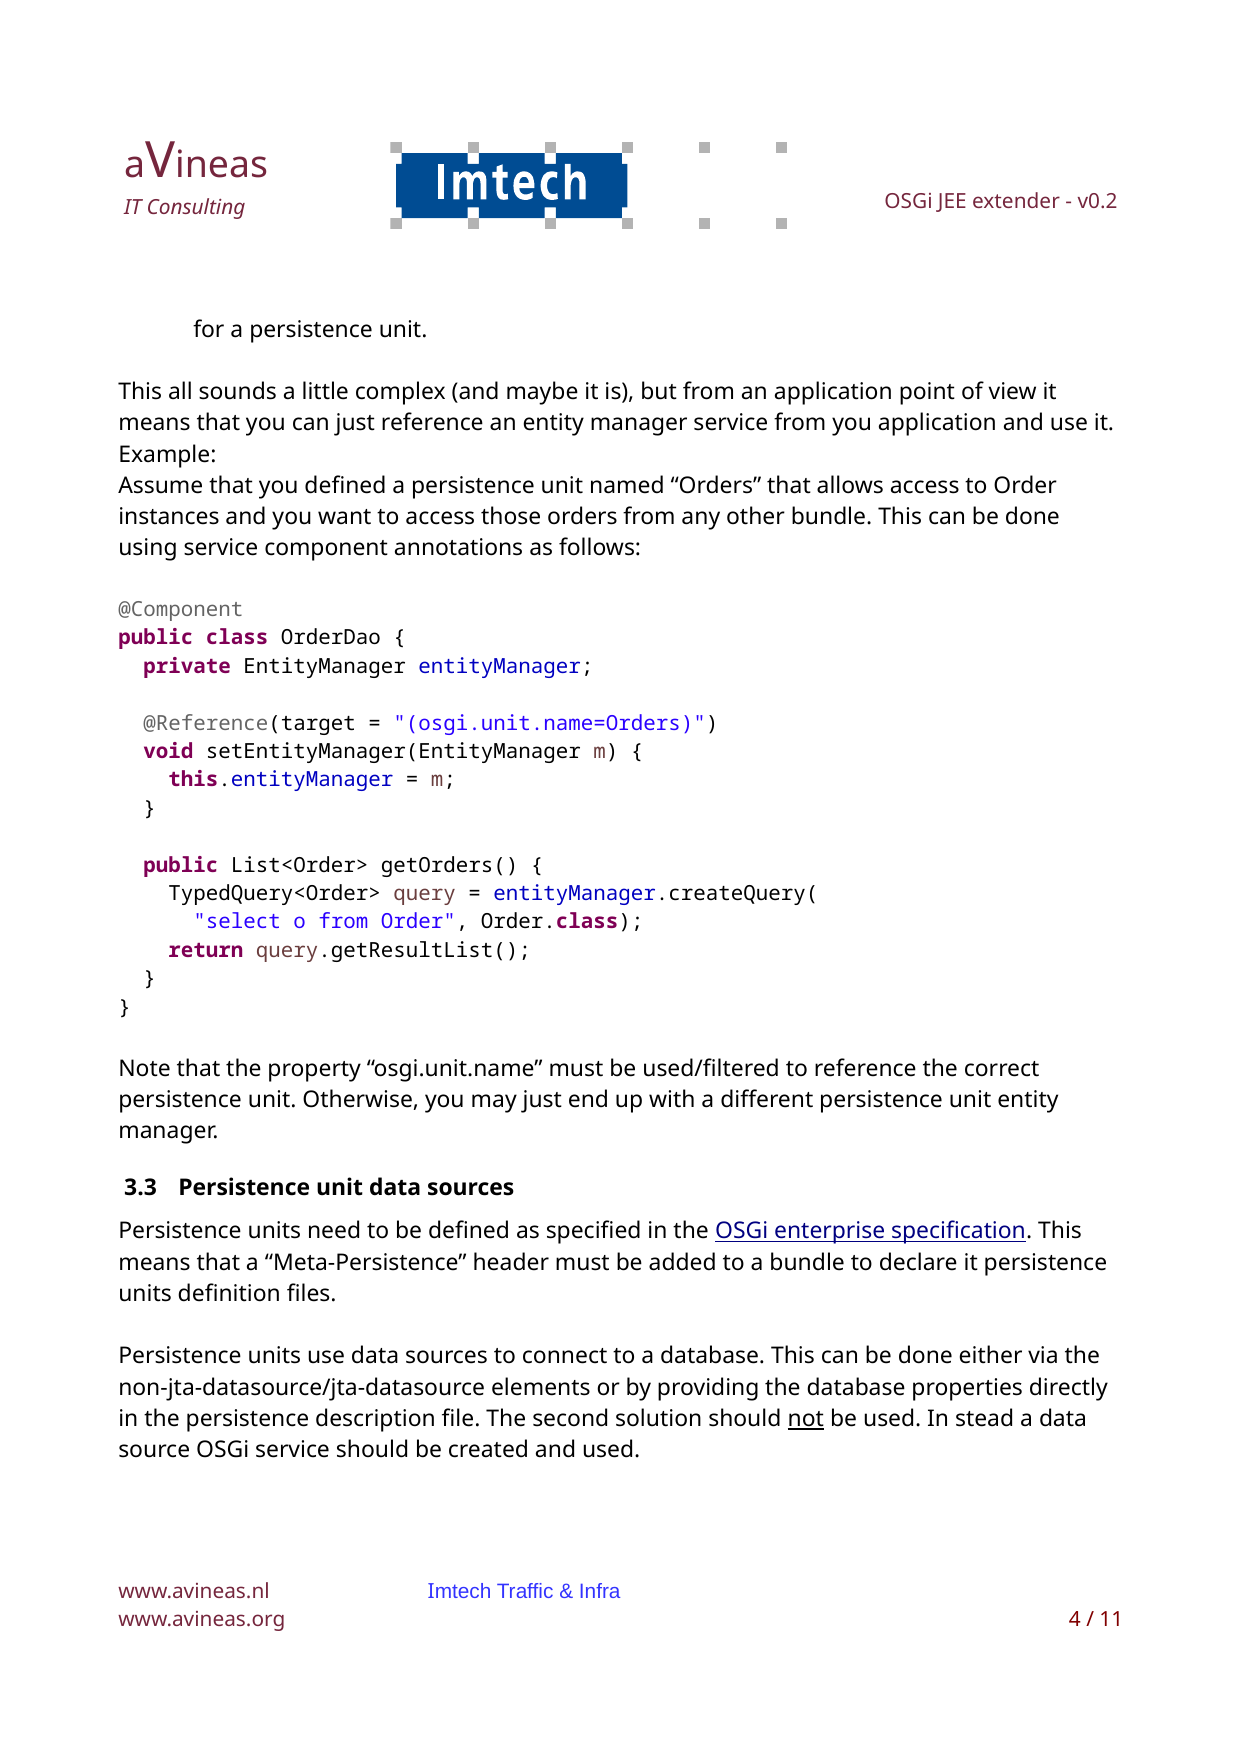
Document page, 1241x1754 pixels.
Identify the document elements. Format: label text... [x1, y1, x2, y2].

text Assume that you defined a persistence unit named “Orders” that allows access to Order instances and you want to access those orders from any other bundle. This can be done using service component annotations as follows: [118, 469, 1122, 563]
text "select o from Order", Order.class); [118, 907, 1122, 935]
text @Component [118, 594, 1122, 622]
text Note that the property “osgi.unit.name” must be used/filtered to reference the correct persistence unit. Otherwise, you may just end up with a different persistence unit entity manager. [118, 1052, 1122, 1145]
text public class OrderDao { [118, 622, 1122, 651]
text void setEntityManager(EntityManager m) { [118, 736, 1122, 764]
text Persistence units use data sources to connect to a database. This can be done either via the non-jta-datasource/jta-datasource elements or by providing the database properties directly in the persistence description file. The second solution should not be used. In stead a data source OSGi service should be created and used. [118, 1339, 1122, 1464]
subtitle Persistence unit data sources [118, 1170, 1122, 1202]
text Persistence units need to be defined as specified in the OSGi enterprise specification. This means that a “Meta-Persistence” header must be added to a bundle to declare it persistence units definition files. [118, 1214, 1122, 1308]
text return query.getResultList(); [118, 935, 1122, 963]
list for a persistence unit. [156, 313, 1122, 344]
text this.entityManager = m; [118, 764, 1122, 793]
text private EntityManager entityManager; [118, 651, 1122, 679]
text } [118, 992, 1122, 1020]
text } [118, 963, 1122, 992]
text This all sounds a little complex (and maybe it is), but from an application point of view it means that you can just reference an entity manager service from you application and use it. Example: [118, 375, 1122, 469]
text TypedQuery<Order> query = entityManager.createQuery( [118, 878, 1122, 907]
text } [118, 793, 1122, 821]
text public List<Order> getOrders() { [118, 850, 1122, 878]
text @Reference(target = "(osgi.unit.name=Orders)") [118, 708, 1122, 736]
